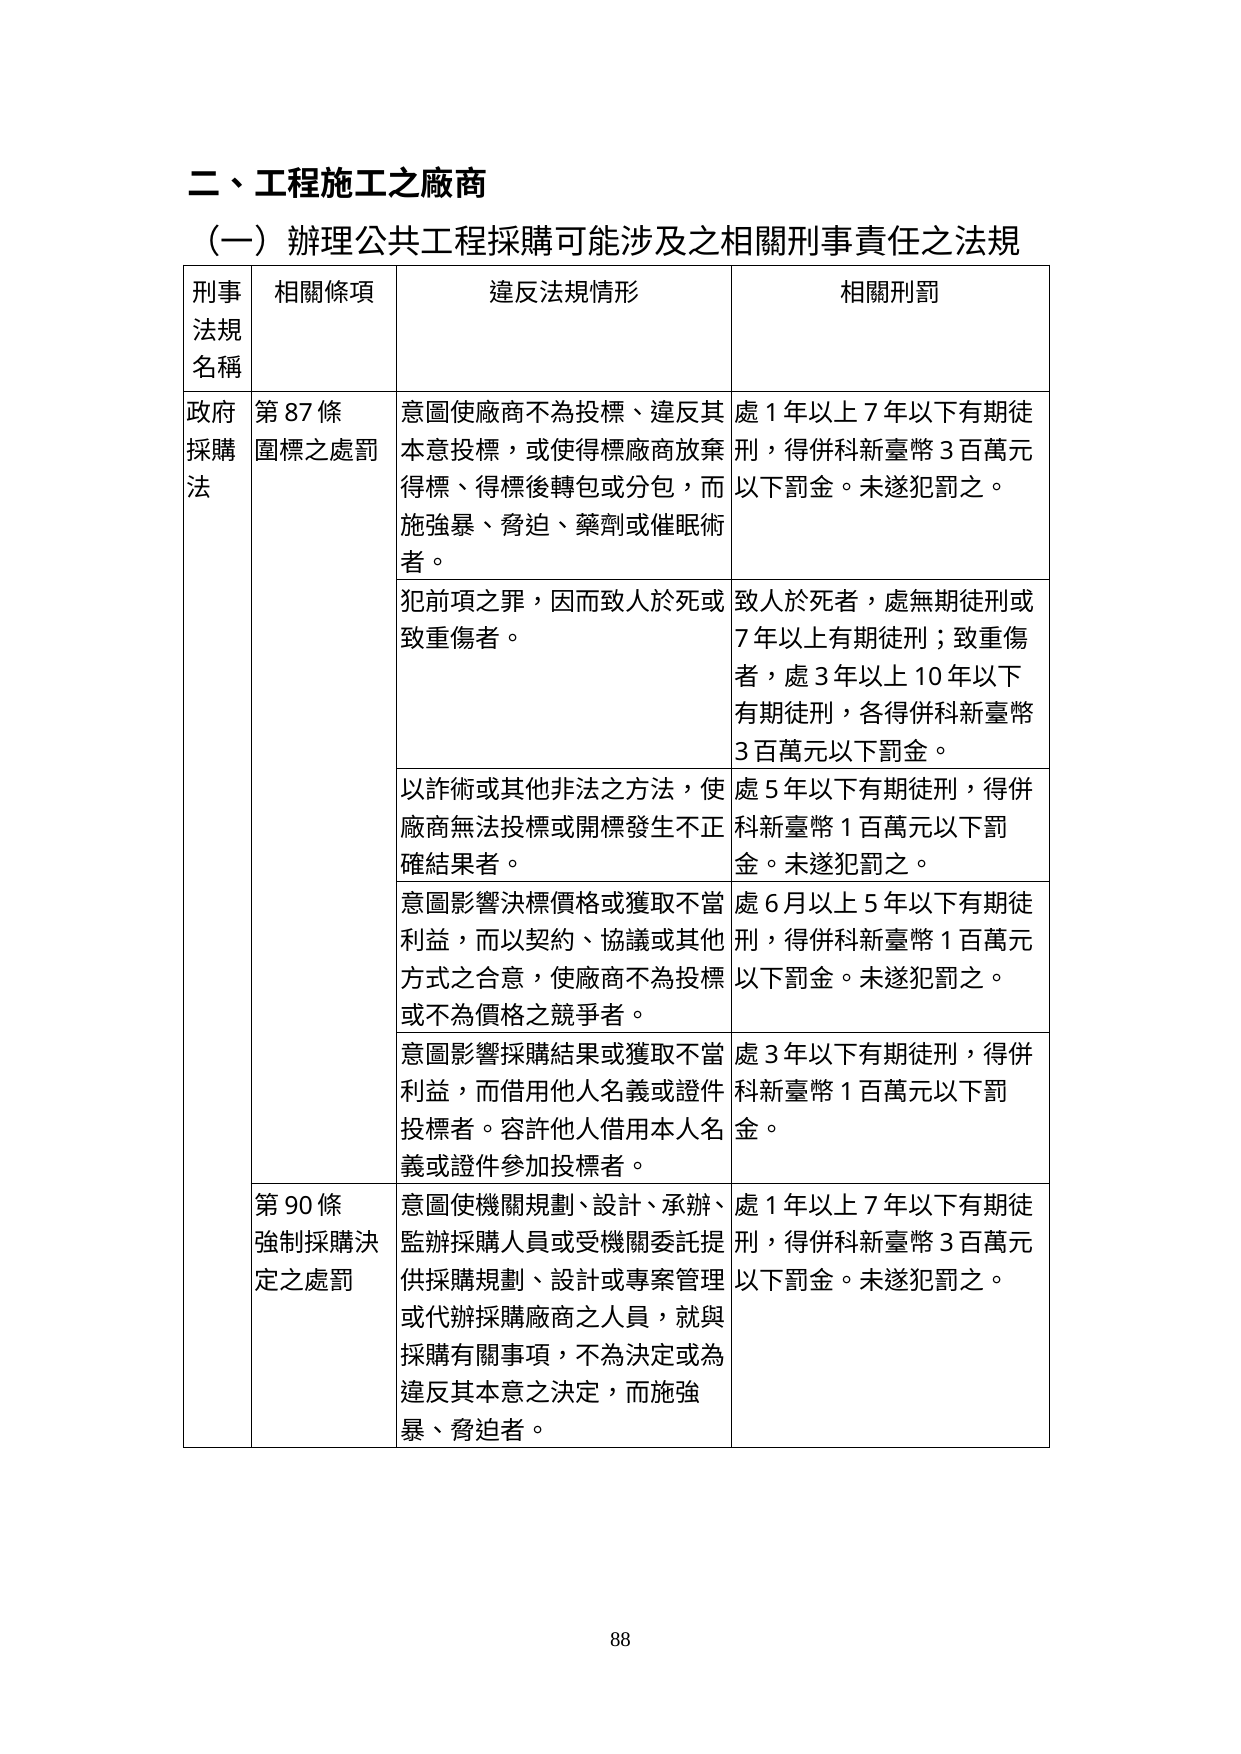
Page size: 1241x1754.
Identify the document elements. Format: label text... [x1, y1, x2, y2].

table_cell 以詐術或其他非法之方法，使廠商無法投標或開標發生不正確結果者。 [397, 769, 731, 881]
table_cell 意圖影響採購結果或獲取不當利益，而借用他人名義或證件投標者。容許他人借用本人名義或證件參加投標者。 [397, 1033, 731, 1183]
table_cell 處1年以上7年以下有期徒刑，得併科新臺幣3百萬元以下罰金。未遂犯罰之。 [732, 392, 1049, 579]
table_header 相關條項 [252, 266, 396, 391]
table_header 違反法規情形 [397, 266, 731, 391]
text 二、工程施工之廠商 [187, 150, 1053, 207]
table_cell 致人於死者，處無期徒刑或7年以上有期徒刑；致重傷者，處3年以上10年以下有期徒刑，各得併科新臺幣3百萬元以下罰金。 [732, 580, 1049, 768]
table_header 刑事法規名稱 [184, 266, 251, 391]
table_cell 處5年以下有期徒刑，得併科新臺幣1百萬元以下罰金。未遂犯罰之。 [732, 769, 1049, 881]
table_cell 第87條 圍標之處罰 [252, 392, 396, 1183]
table_cell 意圖使機關規劃、設計、承辦、監辦採購人員或受機關委託提供採購規劃、設計或專案管理或代辦採購廠商之人員，就與採購有關事項，不為決定或為違反其本意之決定，而施強暴、脅迫者。 [397, 1184, 731, 1447]
table_cell 犯前項之罪，因而致人於死或致重傷者。 [397, 580, 731, 768]
table_cell 第90條 強制採購決定之處罰 [252, 1184, 396, 1447]
table_cell 政府採購法 [184, 392, 251, 1447]
text （一）辦理公共工程採購可能涉及之相關刑事責任之法規 [187, 207, 1053, 264]
table_cell 意圖使廠商不為投標、違反其本意投標，或使得標廠商放棄得標、得標後轉包或分包，而施強暴、脅迫、藥劑或催眠術者。 [397, 392, 731, 579]
table_cell 處6月以上5年以下有期徒刑，得併科新臺幣1百萬元以下罰金。未遂犯罰之。 [732, 882, 1049, 1032]
table_cell 意圖影響決標價格或獲取不當利益，而以契約、協議或其他方式之合意，使廠商不為投標或不為價格之競爭者。 [397, 882, 731, 1032]
table_cell 處3年以下有期徒刑，得併科新臺幣1百萬元以下罰金。 [732, 1033, 1049, 1183]
table_cell 處1年以上7年以下有期徒刑，得併科新臺幣3百萬元以下罰金。未遂犯罰之。 [732, 1184, 1049, 1447]
table_header 相關刑罰 [732, 266, 1049, 391]
